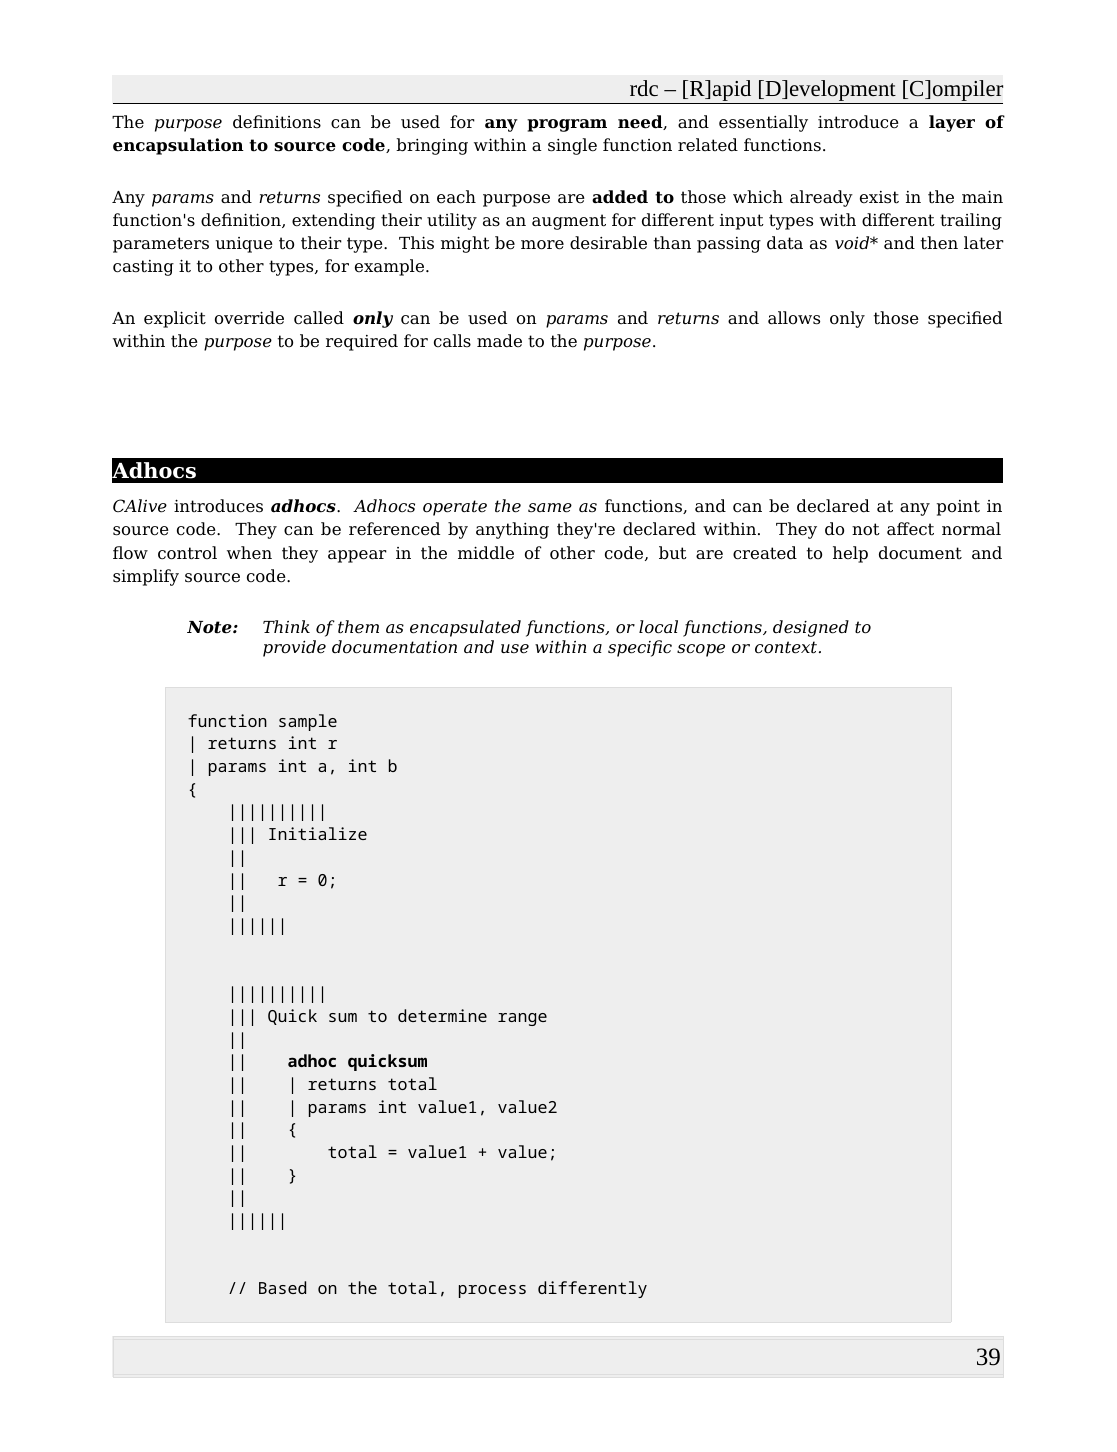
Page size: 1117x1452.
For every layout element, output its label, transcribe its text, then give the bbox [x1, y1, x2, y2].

text Note: Think of them as encapsulated functions, or local functions, designed to provide documentation and use within a specific scope or context. [187, 618, 928, 657]
subtitle Adhocs [112, 458, 1003, 483]
text Any params and returns specified on each purpose are added to those which already exist in the main function's definition, extending their utility as an augment for different input types with different trailing parameters unique to their type. This might be more desirable than passing data as void* and then later casting it to other types, for example. [112, 187, 1003, 277]
text function sample | returns int r | params int a, int b { |||||||||| ||| Initialize || || r = 0; || |||||| |||||||||| ||| Quick sum to determine range || || adhoc quicksum || | returns total || | params int value1, value2 || { || total = value1 + value; || } || |||||| // Based on the total, process differently [166, 688, 951, 1322]
text An explicit override called only can be used on params and returns and allows only those specified within the purpose to be required for calls made to the purpose. [112, 309, 1003, 352]
text CAlive introduces adhocs. Adhocs operate the same as functions, and can be declared at any point in source code. They can be referenced by anything they're declared within. They do not affect normal flow control when they appear in the middle of other code, but are created to help document and simplify source code. [112, 497, 1003, 586]
text The purpose definitions can be used for any program need, and essentially introduce a layer of encapsulation to source code, bringing within a single function related functions. [112, 112, 1003, 156]
